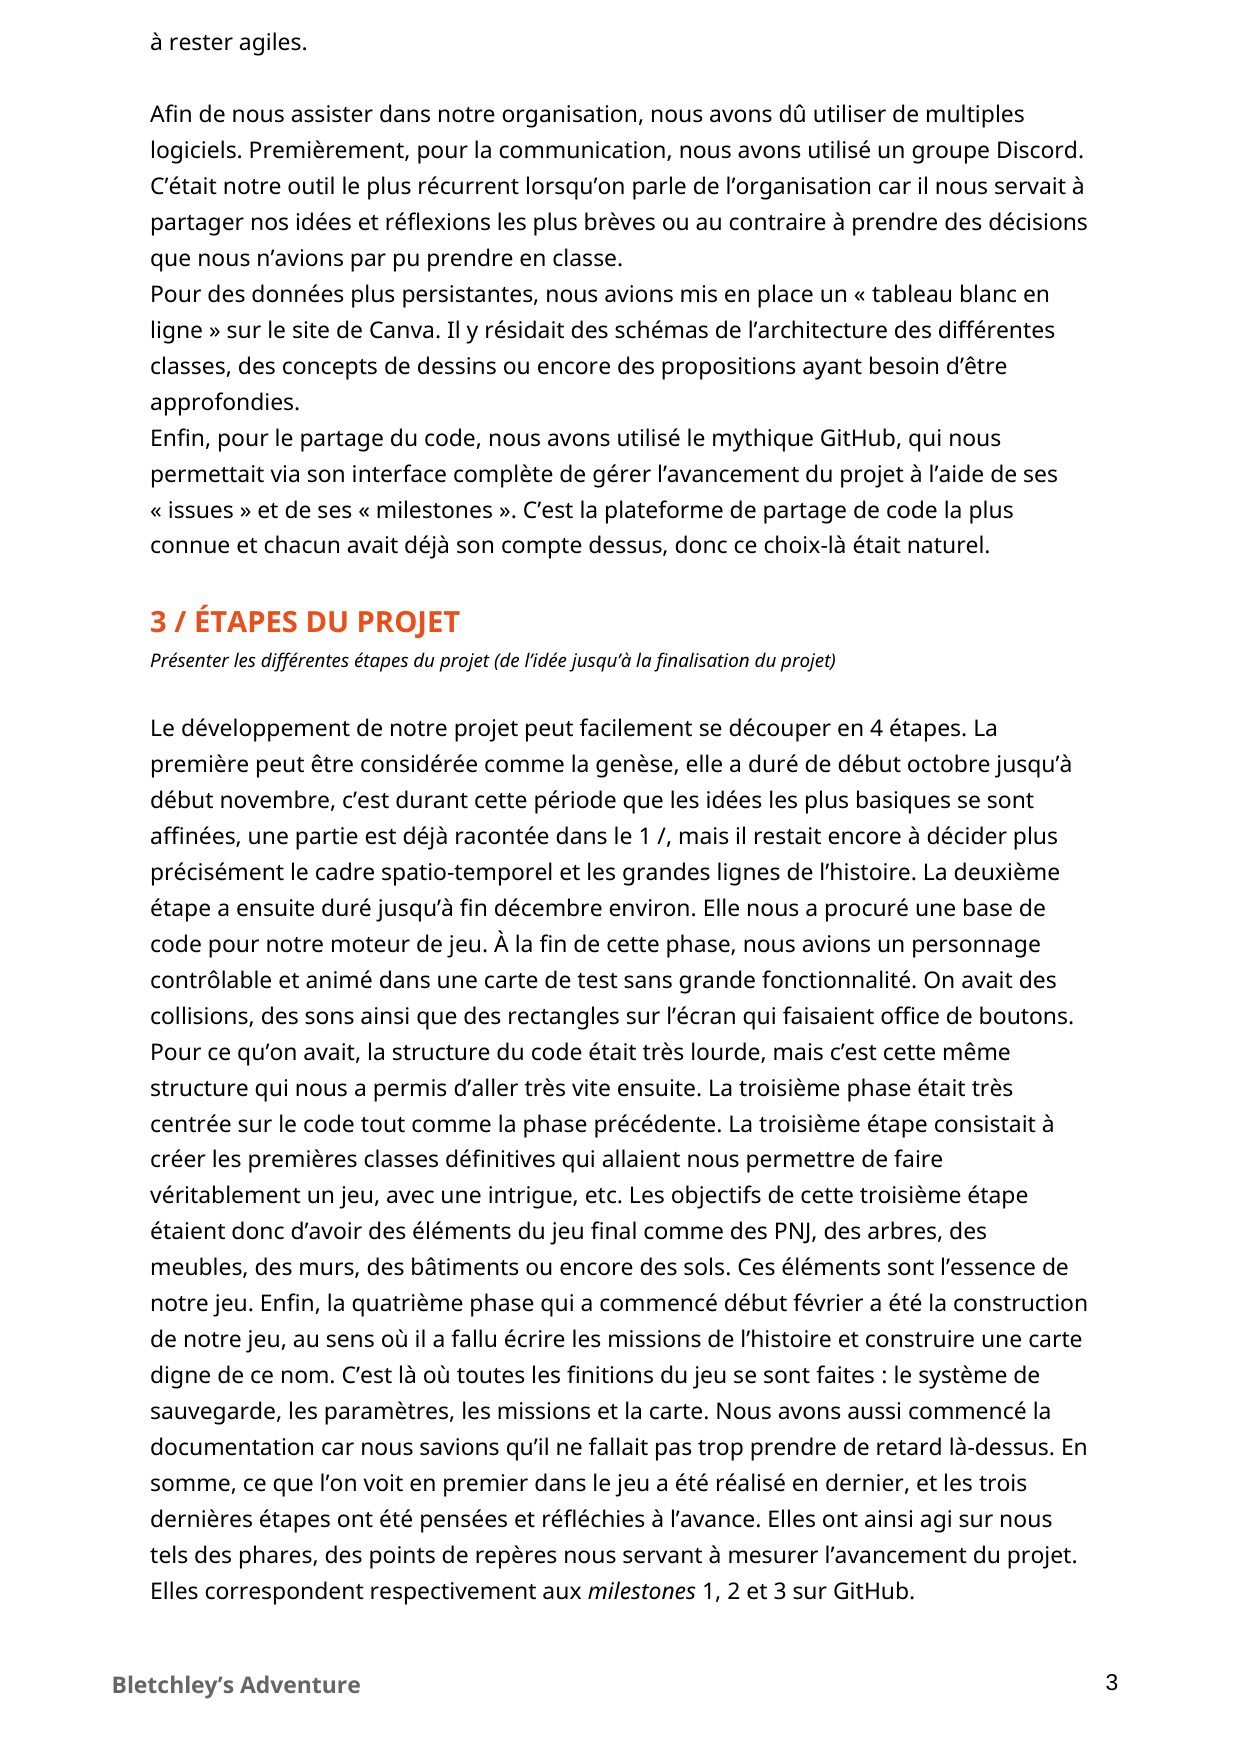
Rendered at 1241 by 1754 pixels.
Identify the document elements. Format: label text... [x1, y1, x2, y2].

text à rester agiles. [150, 26, 1090, 58]
text Enfin, pour le partage du code, nous avons utilisé le mythique GitHub, qui nous permettait via son interface complète de gérer l’avancement du projet à l’aide de ses « issues » et de ses « milestones ». C’est la plateforme de partage de code la plus connue et chacun avait déjà son compte dessus, donc ce choix-là était naturel. [150, 422, 1090, 561]
text Présenter les différentes étapes du projet (de l’idée jusqu’à la finalisation du projet) [150, 647, 1090, 672]
text Pour des données plus persistantes, nous avions mis en place un « tableau blanc en ligne » sur le site de Canva. Il y résidait des schémas de l’architecture des différentes classes, des concepts de dessins ou encore des propositions ayant besoin d’être approfondies. [150, 278, 1090, 417]
text Afin de nous assister dans notre organisation, nous avons dû utiliser de multiples logiciels. Premièrement, pour la communication, nous avons utilisé un groupe Discord. C’était notre outil le plus récurrent lorsqu’on parle de l’organisation car il nous servait à partager nos idées et réflexions les plus brèves ou au contraire à prendre des décisions que nous n’avions par pu prendre en classe. [150, 98, 1090, 273]
text Le développement de notre projet peut facilement se découper en 4 étapes. La première peut être considérée comme la genèse, elle a duré de début octobre jusqu’à début novembre, c’est durant cette période que les idées les plus basiques se sont affinées, une partie est déjà racontée dans le 1 /, mais il restait encore à décider plus précisément le cadre spatio-temporel et les grandes lignes de l’histoire. La deuxième étape a ensuite duré jusqu’à fin décembre environ. Elle nous a procuré une base de code pour notre moteur de jeu. À la fin de cette phase, nous avions un personnage contrôlable et animé dans une carte de test sans grande fonctionnalité. On avait des collisions, des sons ainsi que des rectangles sur l’écran qui faisaient office de boutons. Pour ce qu’on avait, la structure du code était très lourde, mais c’est cette même structure qui nous a permis d’aller très vite ensuite. La troisième phase était très centrée sur le code tout comme la phase précédente. La troisième étape consistait à créer les premières classes définitives qui allaient nous permettre de faire véritablement un jeu, avec une intrigue, etc. Les objectifs de cette troisième étape étaient donc d’avoir des éléments du jeu final comme des PNJ, des arbres, des meubles, des murs, des bâtiments ou encore des sols. Ces éléments sont l’essence de notre jeu. Enfin, la quatrième phase qui a commencé début février a été la construction de notre jeu, au sens où il a fallu écrire les missions de l’histoire et construire une carte digne de ce nom. C’est là où toutes les finitions du jeu se sont faites : le système de sauvegarde, les paramètres, les missions et la carte. Nous avons aussi commencé la documentation car nous savions qu’il ne fallait pas trop prendre de retard là-dessus. En somme, ce que l’on voit en premier dans le jeu a été réalisé en dernier, et les trois dernières étapes ont été pensées et réfléchies à l’avance. Elles ont ainsi agi sur nous tels des phares, des points de repères nous servant à mesurer l’avancement du projet. Elles correspondent respectivement aux milestones 1, 2 et 3 sur GitHub. [150, 712, 1090, 1606]
text 3 / ÉTAPES DU PROJET [150, 601, 1090, 641]
